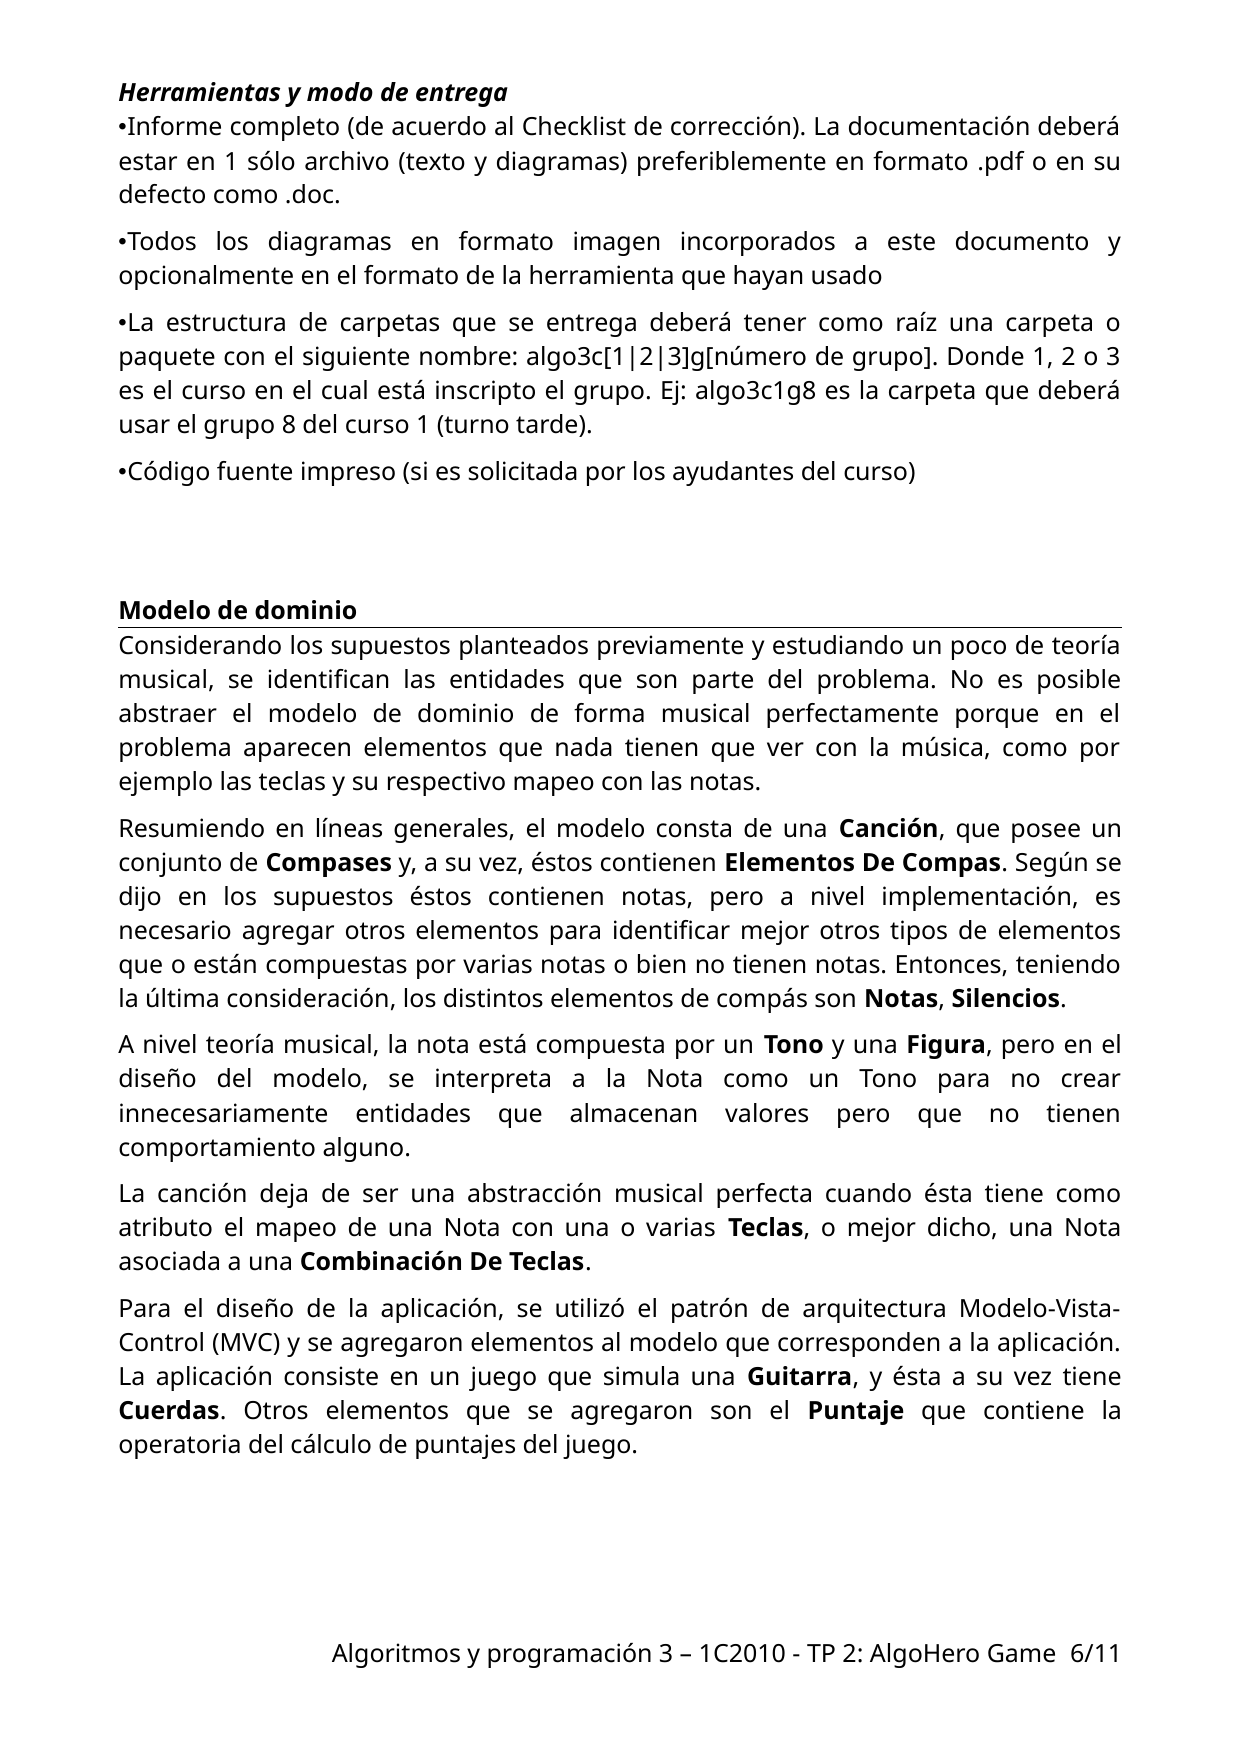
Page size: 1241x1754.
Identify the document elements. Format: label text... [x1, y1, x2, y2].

text Para el diseño de la aplicación, se utilizó el patrón de arquitectura Modelo-Vista-Control (MVC) y se agregaron elementos al modelo que corresponden a la aplicación. La aplicación consiste en un juego que simula una Guitarra, y ésta a su vez tiene Cuerdas. Otros elementos que se agregaron son el Puntaje que contiene la operatoria del cálculo de puntajes del juego. [118, 1291, 1122, 1461]
text Considerando los supuestos planteados previamente y estudiando un poco de teoría musical, se identifican las entidades que son parte del problema. No es posible abstraer el modelo de dominio de forma musical perfectamente porque en el problema aparecen elementos que nada tienen que ver con la música, como por ejemplo las teclas y su respectivo mapeo con las notas. [118, 628, 1122, 798]
text Resumiendo en líneas generales, el modelo consta de una Canción, que posee un conjunto de Compases y, a su vez, éstos contienen Elementos De Compas. Según se dijo en los supuestos éstos contienen notas, pero a nivel implementación, es necesario agregar otros elementos para identificar mejor otros tipos de elementos que o están compuestas por varias notas o bien no tienen notas. Entonces, teniendo la última consideración, los distintos elementos de compás son Notas, Silencios. [118, 810, 1122, 1014]
list Todos los diagramas en formato imagen incorporados a este documento y opcionalmente en el formato de la herramienta que hayan usado [118, 224, 1122, 292]
list La estructura de carpetas que se entrega deberá tener como raíz una carpeta o paquete con el siguiente nombre: algo3c[1|2|3]g[número de grupo]. Donde 1, 2 o 3 es el curso en el cual está inscripto el grupo. Ej: algo3c1g8 es la carpeta que deberá usar el grupo 8 del curso 1 (turno tarde). [118, 304, 1122, 441]
list Informe completo (de acuerdo al Checklist de corrección). La documentación deberá estar en 1 sólo archivo (texto y diagramas) preferiblemente en formato .pdf o en su defecto como .doc. [118, 109, 1122, 211]
list Código fuente impreso (si es solicitada por los ayudantes del curso) [118, 453, 1122, 487]
text A nivel teoría musical, la nota está compuesta por un Tono y una Figura, pero en el diseño del modelo, se interpreta a la Nota como un Tono para no crear innecesariamente entidades que almacenan valores pero que no tienen comportamiento alguno. [118, 1027, 1122, 1163]
text La canción deja de ser una abstracción musical perfecta cuando ésta tiene como atributo el mapeo de una Nota con una o varias Teclas, o mejor dicho, una Nota asociada a una Combinación De Teclas. [118, 1176, 1122, 1278]
subtitle Modelo de dominio [118, 593, 1122, 627]
subtitle Herramientas y modo de entrega [118, 75, 1122, 109]
